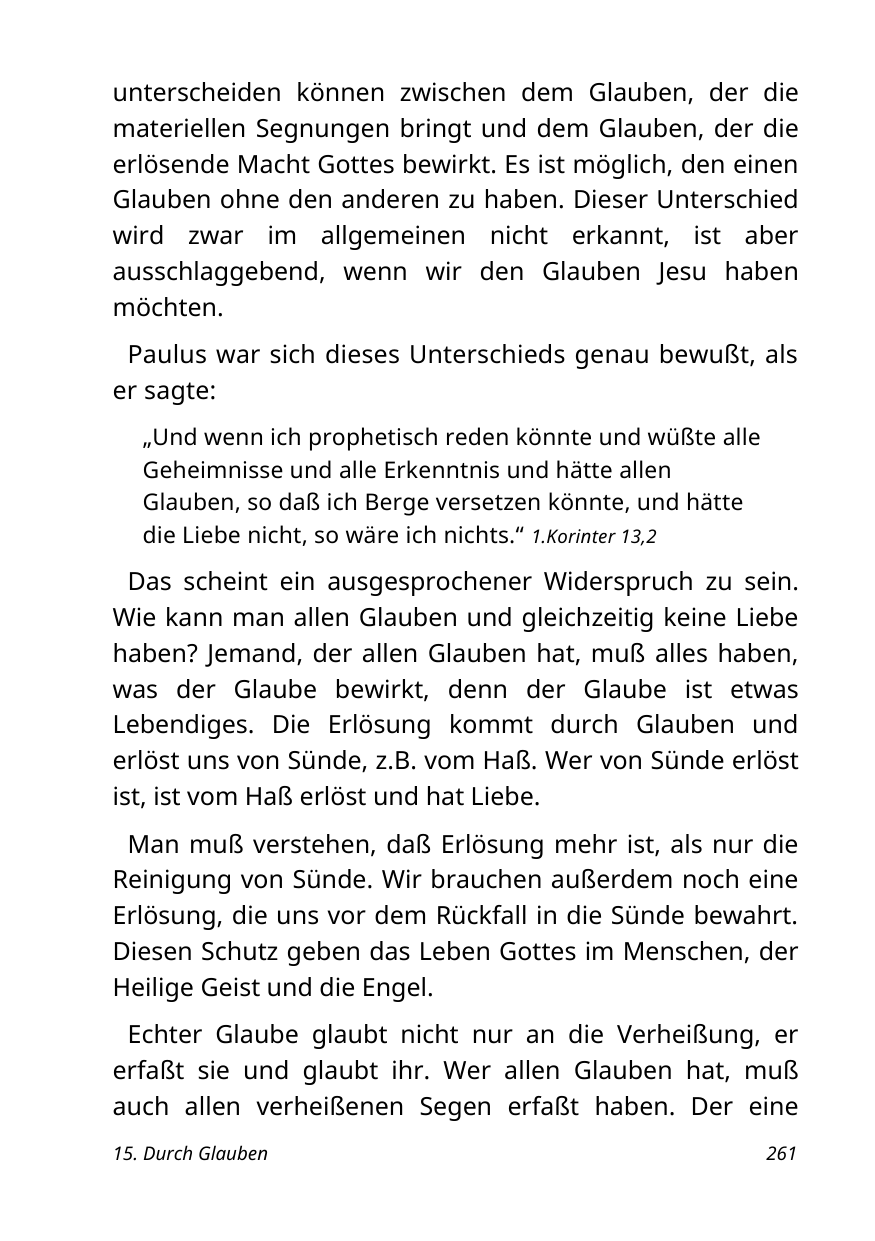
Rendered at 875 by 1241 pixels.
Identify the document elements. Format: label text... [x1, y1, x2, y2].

text Man muß verstehen, daß Erlösung mehr ist, als nur die Reinigung von Sünde. Wir brauchen außerdem noch eine Erlösung, die uns vor dem Rückfall in die Sünde bewahrt. Diesen Schutz geben das Leben Gottes im Menschen, der Heilige Geist und die Engel. [112, 826, 799, 1003]
text Paulus war sich dieses Unterschieds genau bewußt, als er sagte: [112, 337, 799, 407]
text Das scheint ein ausgesprochener Widerspruch zu sein. Wie kann man allen Glauben und gleichzeitig keine Liebe haben? Jemand, der allen Glauben hat, muß alles haben, was der Glaube bewirkt, denn der Glaube ist etwas Lebendiges. Die Erlösung kommt durch Glauben und erlöst uns von Sünde, z.B. vom Haß. Wer von Sünde erlöst ist, ist vom Haß erlöst und hat Liebe. [112, 564, 799, 812]
text „Und wenn ich prophetisch reden könnte und wüßte alle Geheimnisse und alle Erkenntnis und hätte allen Glauben, so daß ich Berge versetzen könnte, und hätte die Liebe nicht, so wäre ich nichts.“ 1.Korinter 13,2 [142, 421, 769, 550]
text unterscheiden können zwischen dem Glauben, der die materiellen Segnungen bringt und dem Glauben, der die erlösende Macht Gottes bewirkt. Es ist möglich, den einen Glauben ohne den anderen zu haben. Dieser Unterschied wird zwar im allgemeinen nicht erkannt, ist aber ausschlaggebend, wenn wir den Glauben Jesu haben möchten. [112, 75, 799, 323]
text Echter Glaube glaubt nicht nur an die Verheißung, er erfaßt sie und glaubt ihr. Wer allen Glauben hat, muß auch allen verheißenen Segen erfaßt haben. Der eine [112, 1017, 799, 1122]
